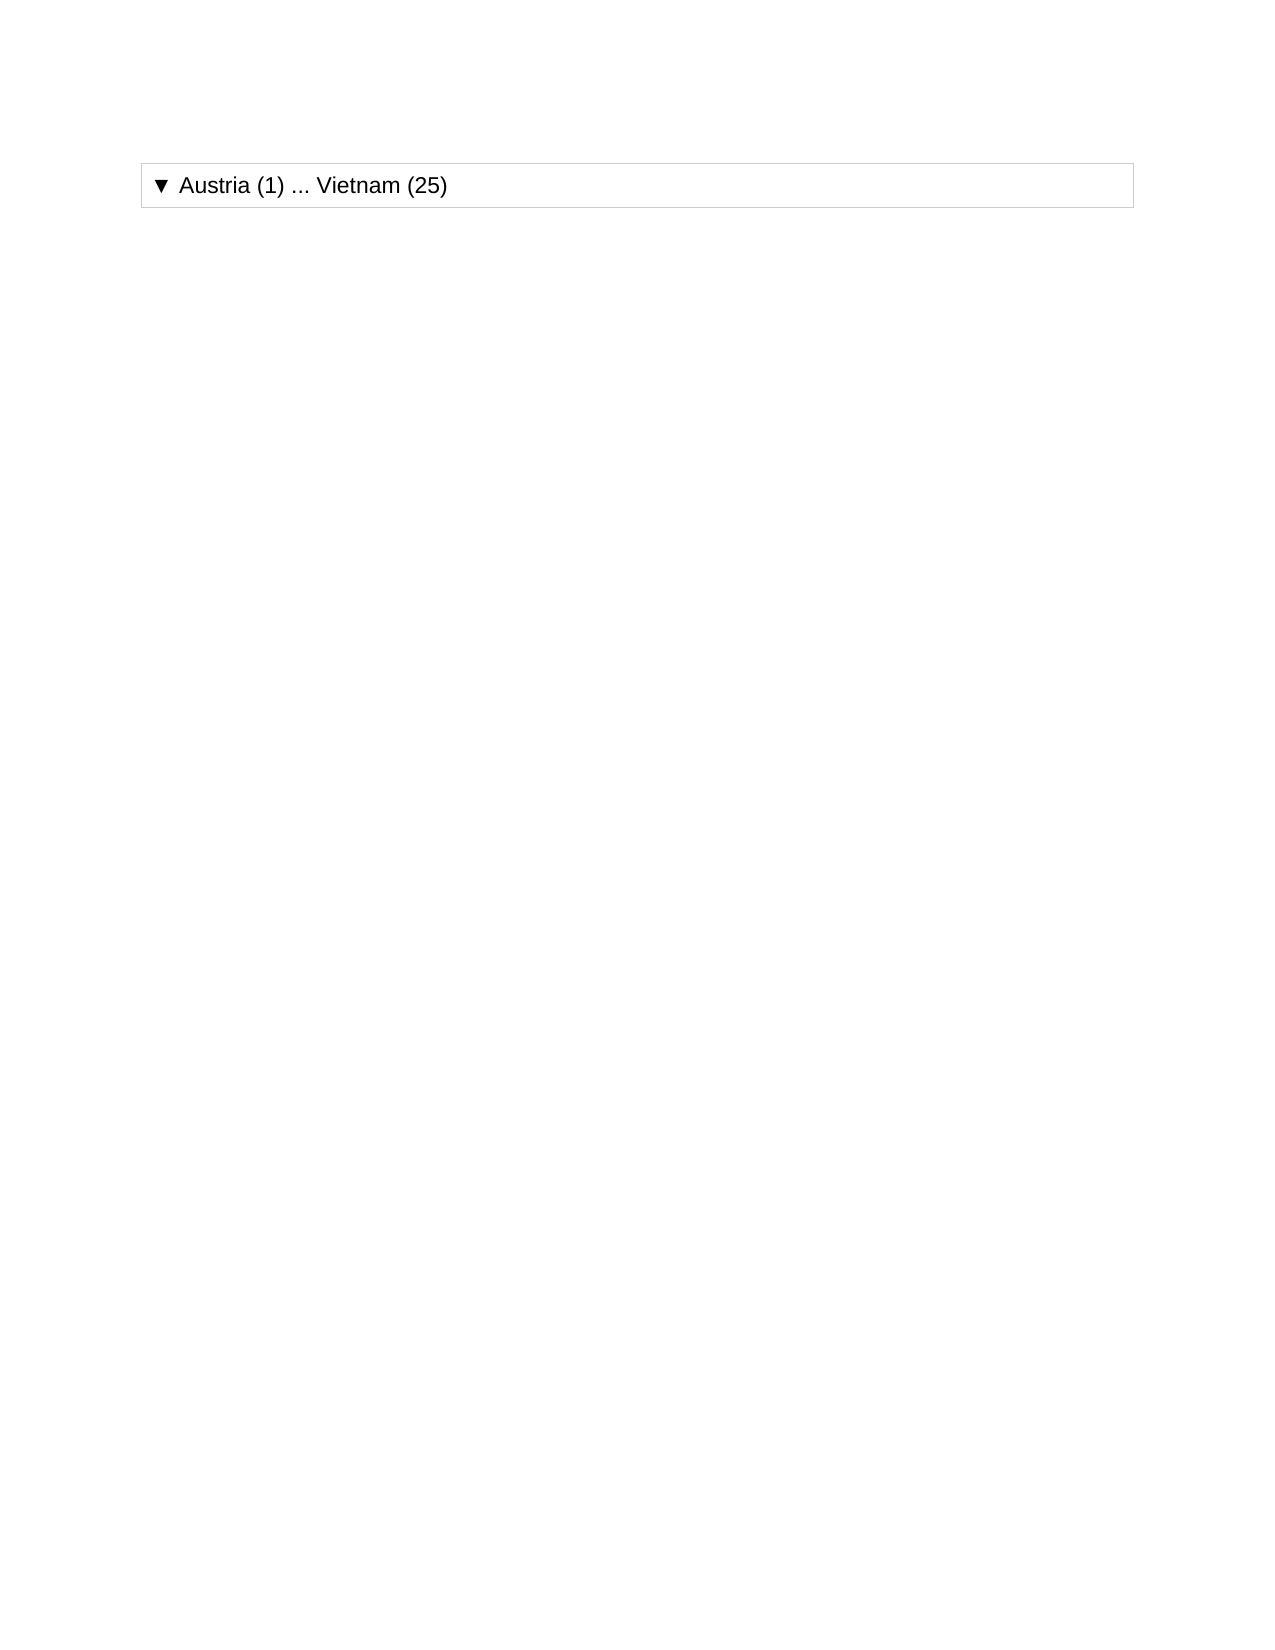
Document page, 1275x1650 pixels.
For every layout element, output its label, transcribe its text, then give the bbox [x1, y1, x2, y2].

text ▼ Austria (1) ... Vietnam (25) [142, 164, 1133, 207]
